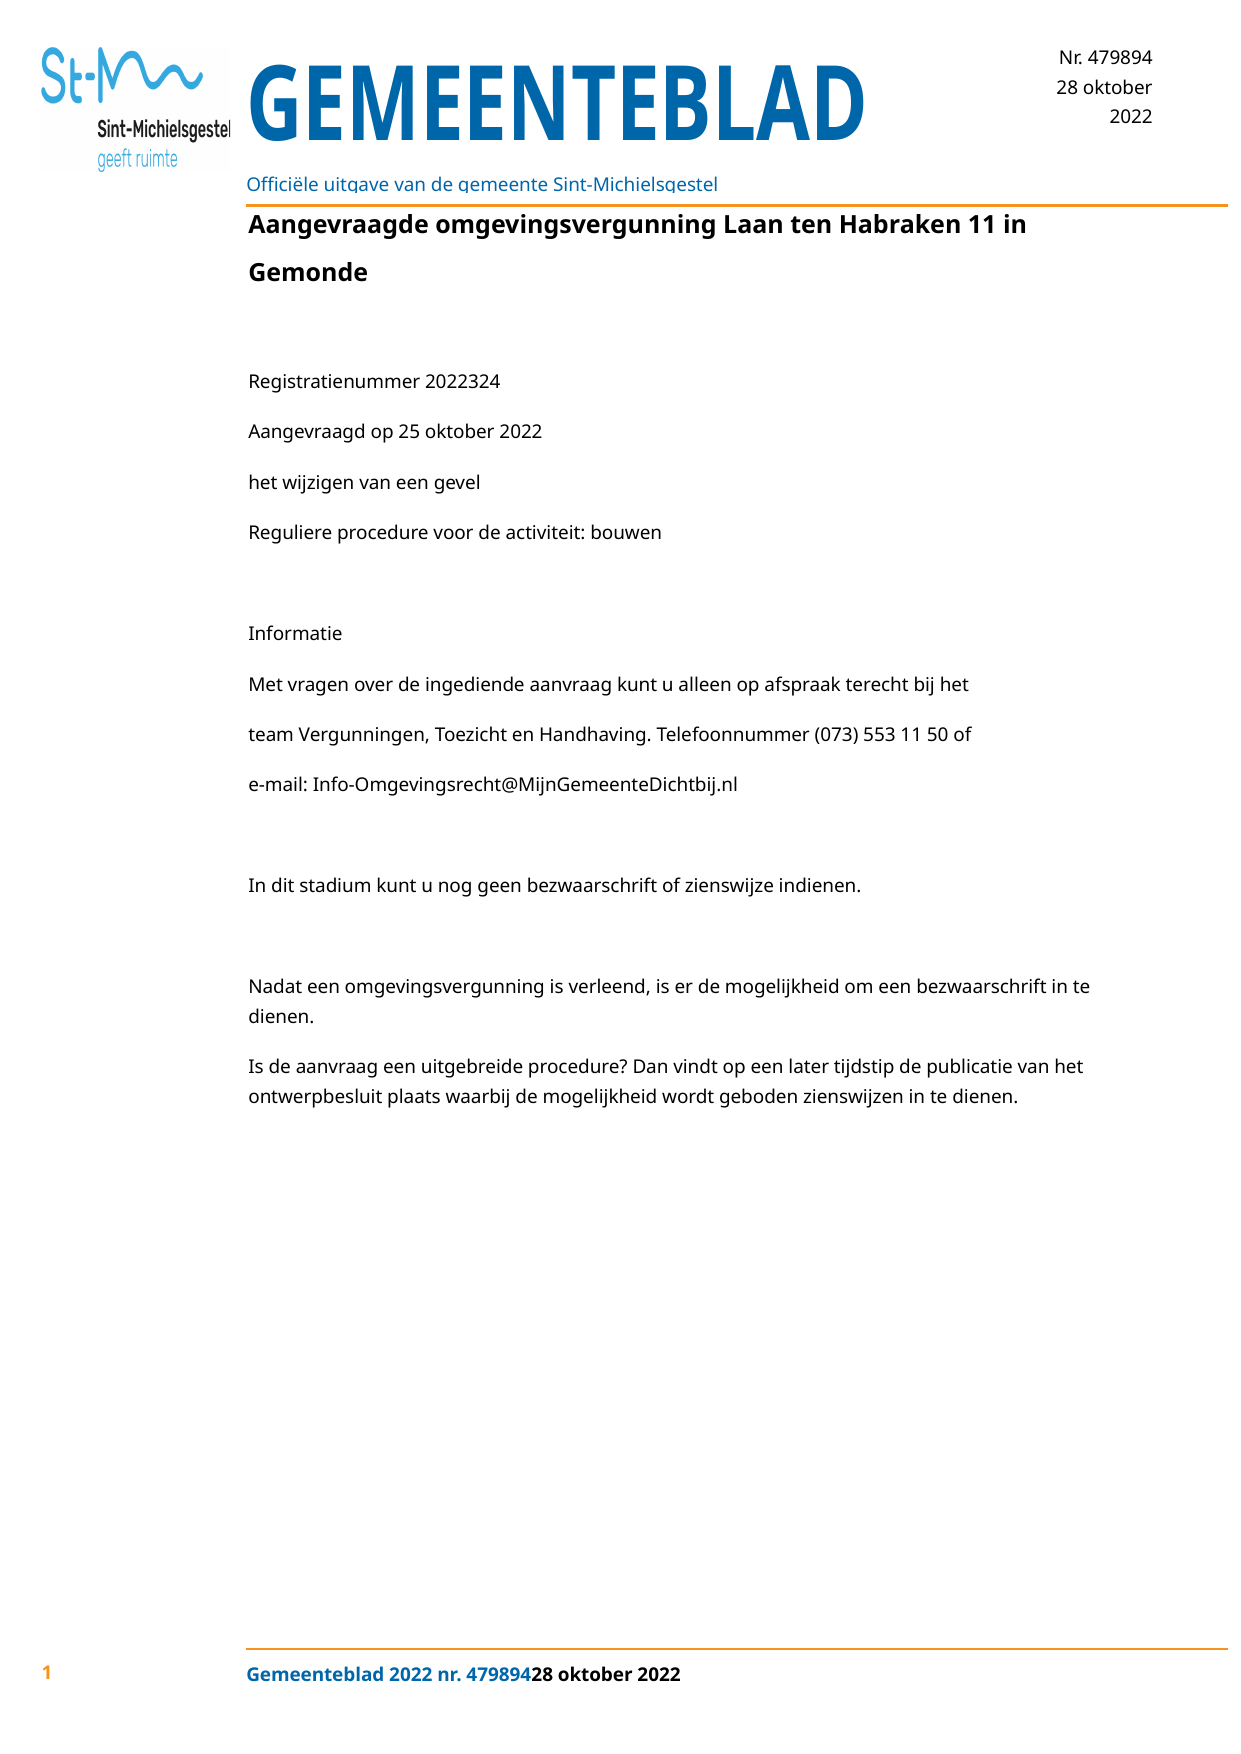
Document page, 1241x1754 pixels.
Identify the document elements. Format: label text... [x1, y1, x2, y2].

text Reguliere procedure voor de activiteit: bouwen [248, 519, 1152, 545]
text Met vragen over de ingediende aanvraag kunt u alleen op afspraak terecht bij het [248, 671, 1152, 697]
text In dit stadium kunt u nog geen bezwaarschrift of zienswijze indienen. [248, 872, 1152, 898]
text Registratienummer 2022324 [248, 368, 1152, 394]
text Aangevraagd op 25 oktober 2022 [248, 419, 1152, 444]
text het wijzigen van een gevel [248, 469, 1152, 495]
text Is de aanvraag een uitgebreide procedure? Dan vindt op een later tijdstip de publicatie van het ontwerpbesluit plaats waarbij de mogelijkheid wordt geboden zienswijzen in te dienen. [248, 1053, 1152, 1109]
picture [41, 47, 231, 172]
text team Vergunningen, Toezicht en Handhaving. Telefoonnummer (073) 553 11 50 of [248, 721, 1152, 747]
text Nadat een omgevingsvergunning is verleend, is er de mogelijkheid om een bezwaarschrift in te dienen. [248, 973, 1152, 1029]
text e-mail: Info-Omgevingsrecht@MijnGemeenteDichtbij.nl [248, 772, 1152, 797]
text Informatie [248, 620, 1152, 646]
text Aangevraagde omgevingsvergunning Laan ten Habraken 11 in Gemonde [248, 207, 1152, 288]
